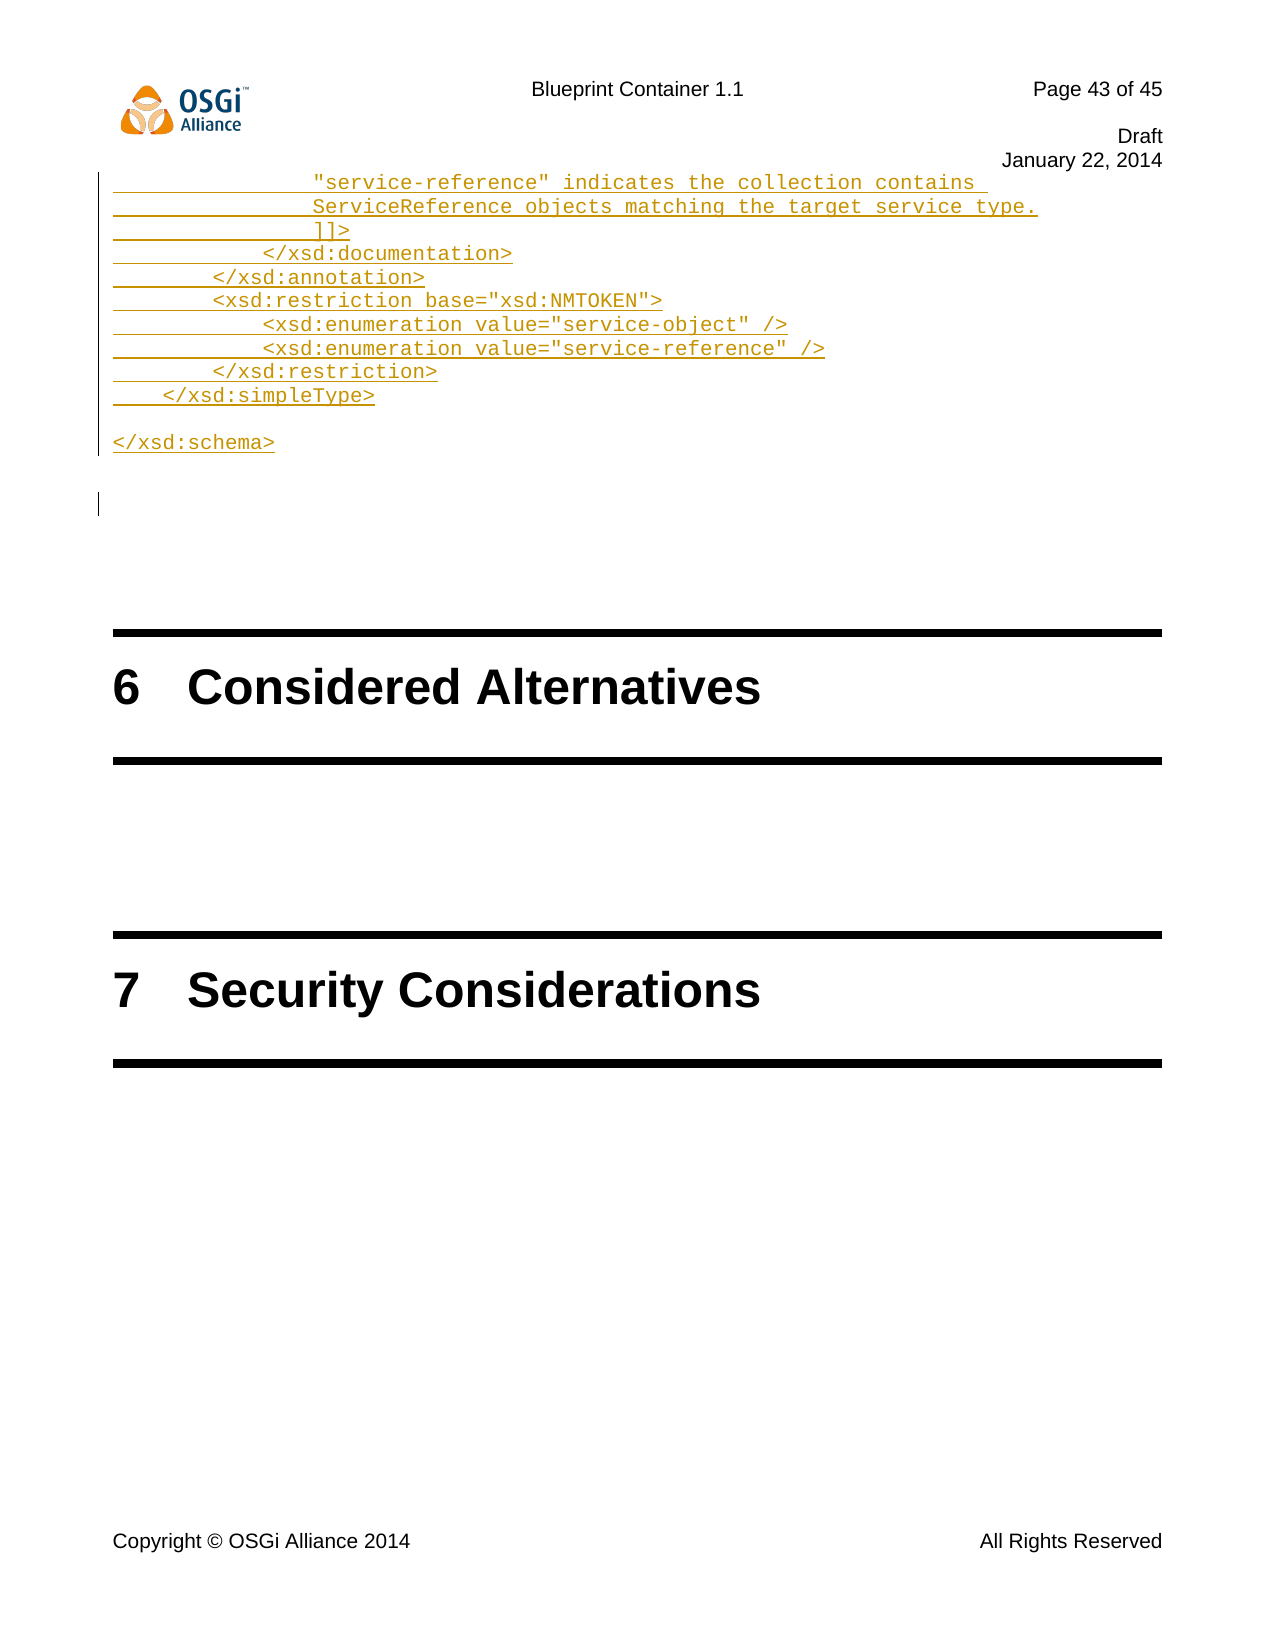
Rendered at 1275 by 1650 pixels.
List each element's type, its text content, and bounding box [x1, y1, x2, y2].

subtitle Security Considerations [112, 932, 1162, 1068]
subtitle Considered Alternatives [112, 630, 1162, 765]
text "service-reference" indicates the collection contains ServiceReference objects matching the target service type. ]]> </xsd:documentation> </xsd:annotation> <xsd:restriction base="xsd:NMTOKEN"> <xsd:enumeration value="service-object" /> <xsd:enumeration value="service-reference" /> </xsd:restriction> </xsd:simpleType> </xsd:schema> [112, 172, 1162, 480]
picture [113, 78, 257, 142]
